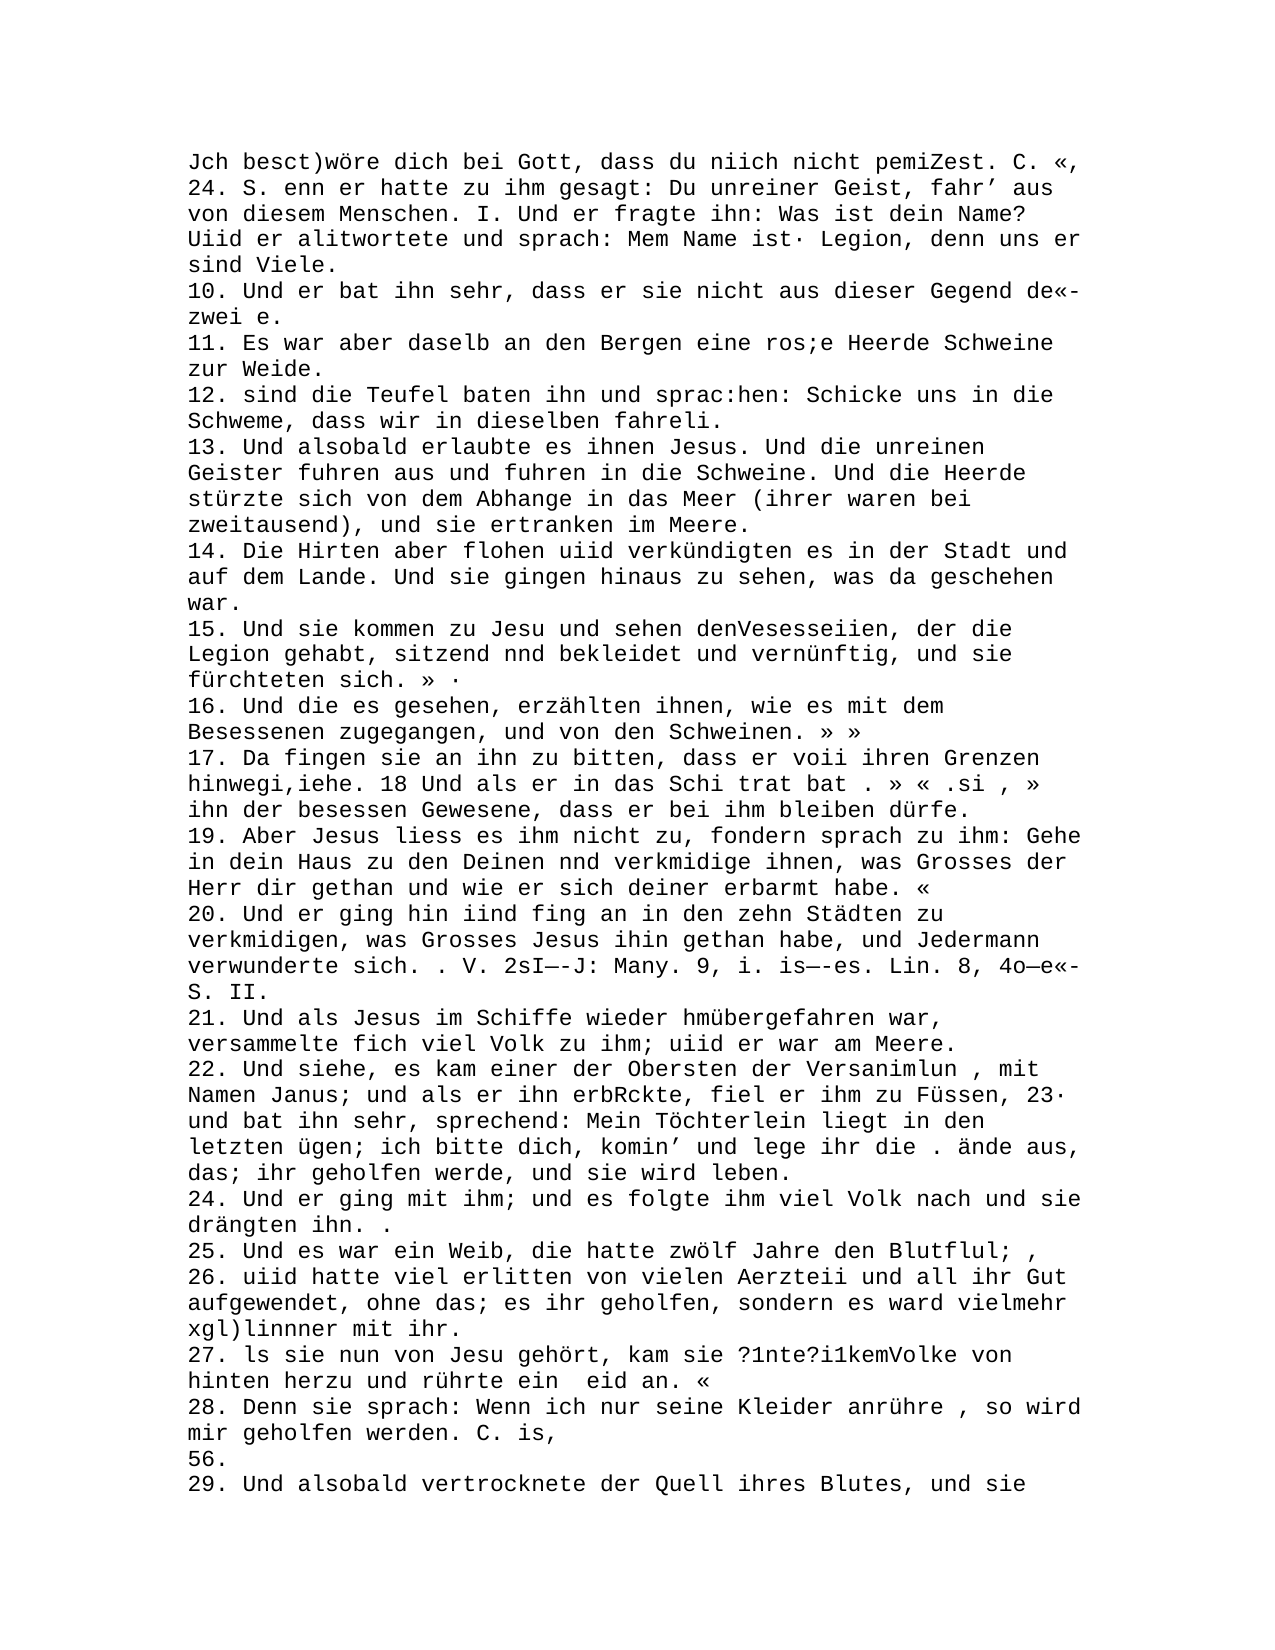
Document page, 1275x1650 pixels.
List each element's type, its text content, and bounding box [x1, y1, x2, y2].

text 15. Und sie kommen zu Jesu und sehen denVesesseiien, der die Legion gehabt, sitzend nnd bekleidet und vernünftig, und sie fürchteten sich. » · [187, 617, 1087, 695]
text 14. Die Hirten aber flohen uiid verkündigten es in der Stadt und auf dem Lande. Und sie gingen hinaus zu sehen, was da geschehen war. [187, 539, 1087, 617]
text 12. sind die Teufel baten ihn und sprac:hen: Schicke uns in die Schweme, dass wir in dieselben fahreli. [187, 383, 1087, 435]
text 22. Und siehe, es kam einer der Obersten der Versanimlun , mit Namen Janus; und als er ihn erbRckte, fiel er ihm zu Füssen, 23· und bat ihn sehr, sprechend: Mein Töchterlein liegt in den letzten ügen; ich bitte dich, komin’ und lege ihr die . ände aus, das; ihr geholfen werde, und sie wird leben. [187, 1058, 1087, 1187]
text 16. Und die es gesehen, erzählten ihnen, wie es mit dem Besessenen zugegangen, und von den Schweinen. » » [187, 695, 1087, 747]
text 26. uiid hatte viel erlitten von vielen Aerzteii und all ihr Gut aufgewendet, ohne das; es ihr geholfen, sondern es ward vielmehr xgl)linnner mit ihr. [187, 1265, 1087, 1343]
text 19. Aber Jesus liess es ihm nicht zu, fondern sprach zu ihm: Gehe in dein Haus zu den Deinen nnd verkmidige ihnen, was Grosses der Herr dir gethan und wie er sich deiner erbarmt habe. « [187, 824, 1087, 902]
text 27. ls sie nun von Jesu gehört, kam sie ?1nte?i1kemVolke von hinten herzu und rührte ein eid an. « [187, 1343, 1087, 1395]
text 20. Und er ging hin iind fing an in den zehn Städten zu verkmidigen, was Grosses Jesus ihin gethan habe, und Jedermann verwunderte sich. . V. 2sI—-J: Many. 9, i. is—-es. Lin. 8, 4o—e«-S. II. [187, 902, 1087, 1006]
text 24. Und er ging mit ihm; und es folgte ihm viel Volk nach und sie drängten ihn. . [187, 1187, 1087, 1239]
text 24. S. enn er hatte zu ihm gesagt: Du unreiner Geist, fahr’ aus von diesem Menschen. I. Und er fragte ihn: Was ist dein Name? Uiid er alitwortete und sprach: Mem Name ist· Legion, denn uns er sind Viele. [187, 176, 1087, 280]
text 13. Und alsobald erlaubte es ihnen Jesus. Und die unreinen Geister fuhren aus und fuhren in die Schweine. Und die Heerde stürzte sich von dem Abhange in das Meer (ihrer waren bei zweitausend), und sie ertranken im Meere. [187, 435, 1087, 539]
text 25. Und es war ein Weib, die hatte zwölf Jahre den Blutflul; , [187, 1239, 1087, 1265]
text 29. Und alsobald vertrocknete der Quell ihres Blutes, und sie [187, 1473, 1087, 1499]
text Jch besct)wöre dich bei Gott, dass du niich nicht pemiZest. C. «, [187, 150, 1087, 176]
text 11. Es war aber daselb an den Bergen eine ros;e Heerde Schweine zur Weide. [187, 332, 1087, 383]
text 56. [187, 1447, 1087, 1473]
text 21. Und als Jesus im Schiffe wieder hmübergefahren war, versammelte fich viel Volk zu ihm; uiid er war am Meere. [187, 1006, 1087, 1058]
text 28. Denn sie sprach: Wenn ich nur seine Kleider anrühre , so wird mir geholfen werden. C. is, [187, 1395, 1087, 1447]
text 10. Und er bat ihn sehr, dass er sie nicht aus dieser Gegend de«-zwei e. [187, 280, 1087, 332]
text 17. Da fingen sie an ihn zu bitten, dass er voii ihren Grenzen hinwegi,iehe. 18 Und als er in das Schi trat bat . » « .si , » ihn der besessen Gewesene, dass er bei ihm bleiben dürfe. [187, 747, 1087, 824]
